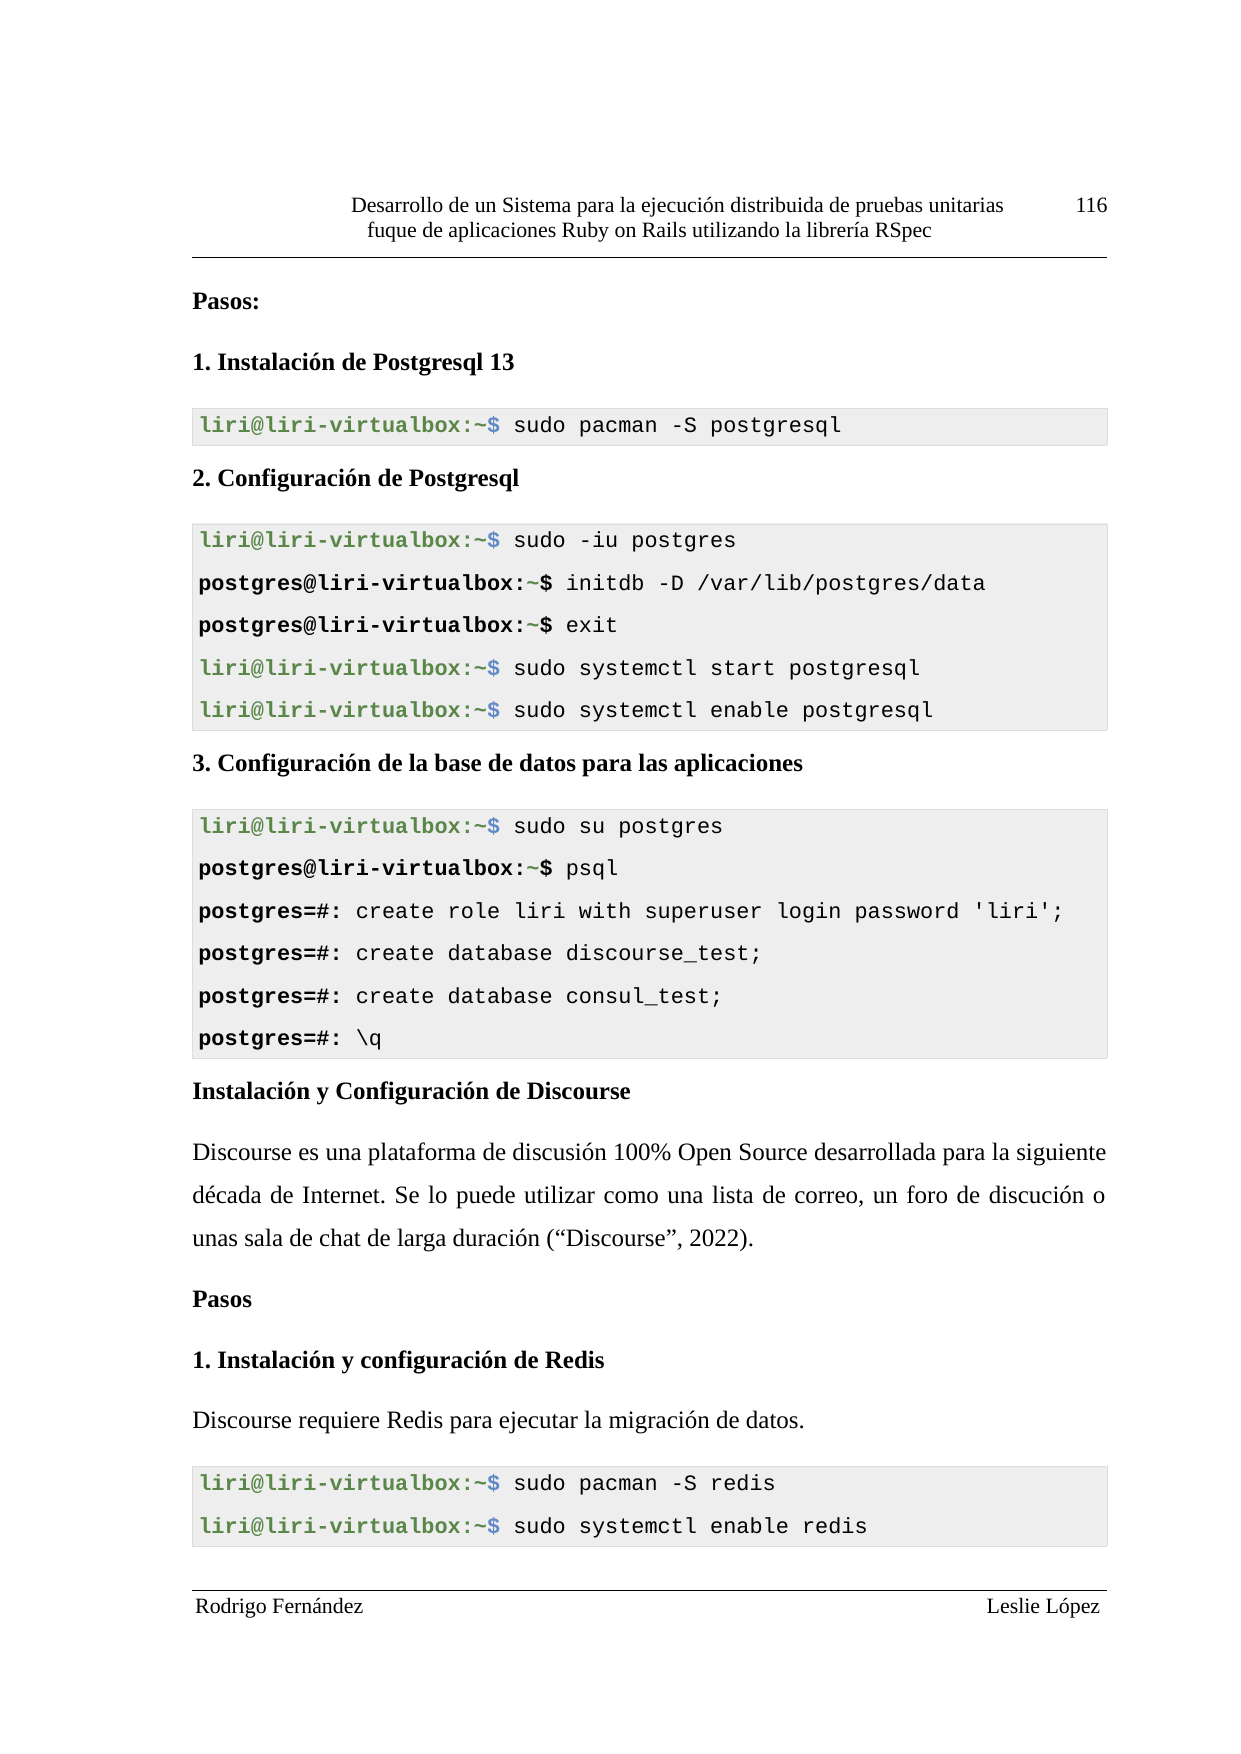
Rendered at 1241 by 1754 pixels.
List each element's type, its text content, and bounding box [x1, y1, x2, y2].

text postgres@liri-virtualbox:~$ initdb -D /var/lib/postgres/data [193, 566, 1107, 597]
text Discourse requiere Redis para ejecutar la migración de datos. [192, 1406, 1107, 1434]
text postgres@liri-virtualbox:~$ psql [193, 851, 1107, 882]
text Pasos [192, 1284, 1107, 1313]
text liri@liri-virtualbox:~$ sudo pacman -S postgresql [193, 409, 1107, 445]
text 2. Configuración de Postgresql [192, 463, 1107, 491]
text liri@liri-virtualbox:~$ sudo systemctl start postgresql [193, 651, 1107, 682]
text postgres=#: create database discourse_test; [193, 936, 1107, 967]
text liri@liri-virtualbox:~$ sudo -iu postgres [193, 525, 1107, 554]
text liri@liri-virtualbox:~$ sudo systemctl enable redis [193, 1509, 1107, 1546]
text liri@liri-virtualbox:~$ sudo su postgres [193, 810, 1107, 840]
text postgres=#: create role liri with superuser login password 'liri'; [193, 894, 1107, 925]
text liri@liri-virtualbox:~$ sudo pacman -S redis [193, 1467, 1107, 1497]
text postgres=#: \q [193, 1021, 1107, 1058]
text Discourse es una plataforma de discusión 100% Open Source desarrollada para la siguiente década de Internet. Se lo puede utilizar como una lista de correo, un foro de discución o unas sala de chat de larga duración (“Discourse”, 2022). [192, 1137, 1107, 1252]
text 1. Instalación y configuración de Redis [192, 1345, 1107, 1373]
text postgres@liri-virtualbox:~$ exit [193, 608, 1107, 639]
text 1. Instalación de Postgresql 13 [192, 347, 1107, 376]
text postgres=#: create database consul_test; [193, 979, 1107, 1010]
text liri@liri-virtualbox:~$ sudo systemctl enable postgresql [193, 693, 1107, 730]
text Pasos: [192, 286, 1107, 315]
text 3. Configuración de la base de datos para las aplicaciones [192, 748, 1107, 777]
text Instalación y Configuración de Discourse [192, 1076, 1107, 1105]
